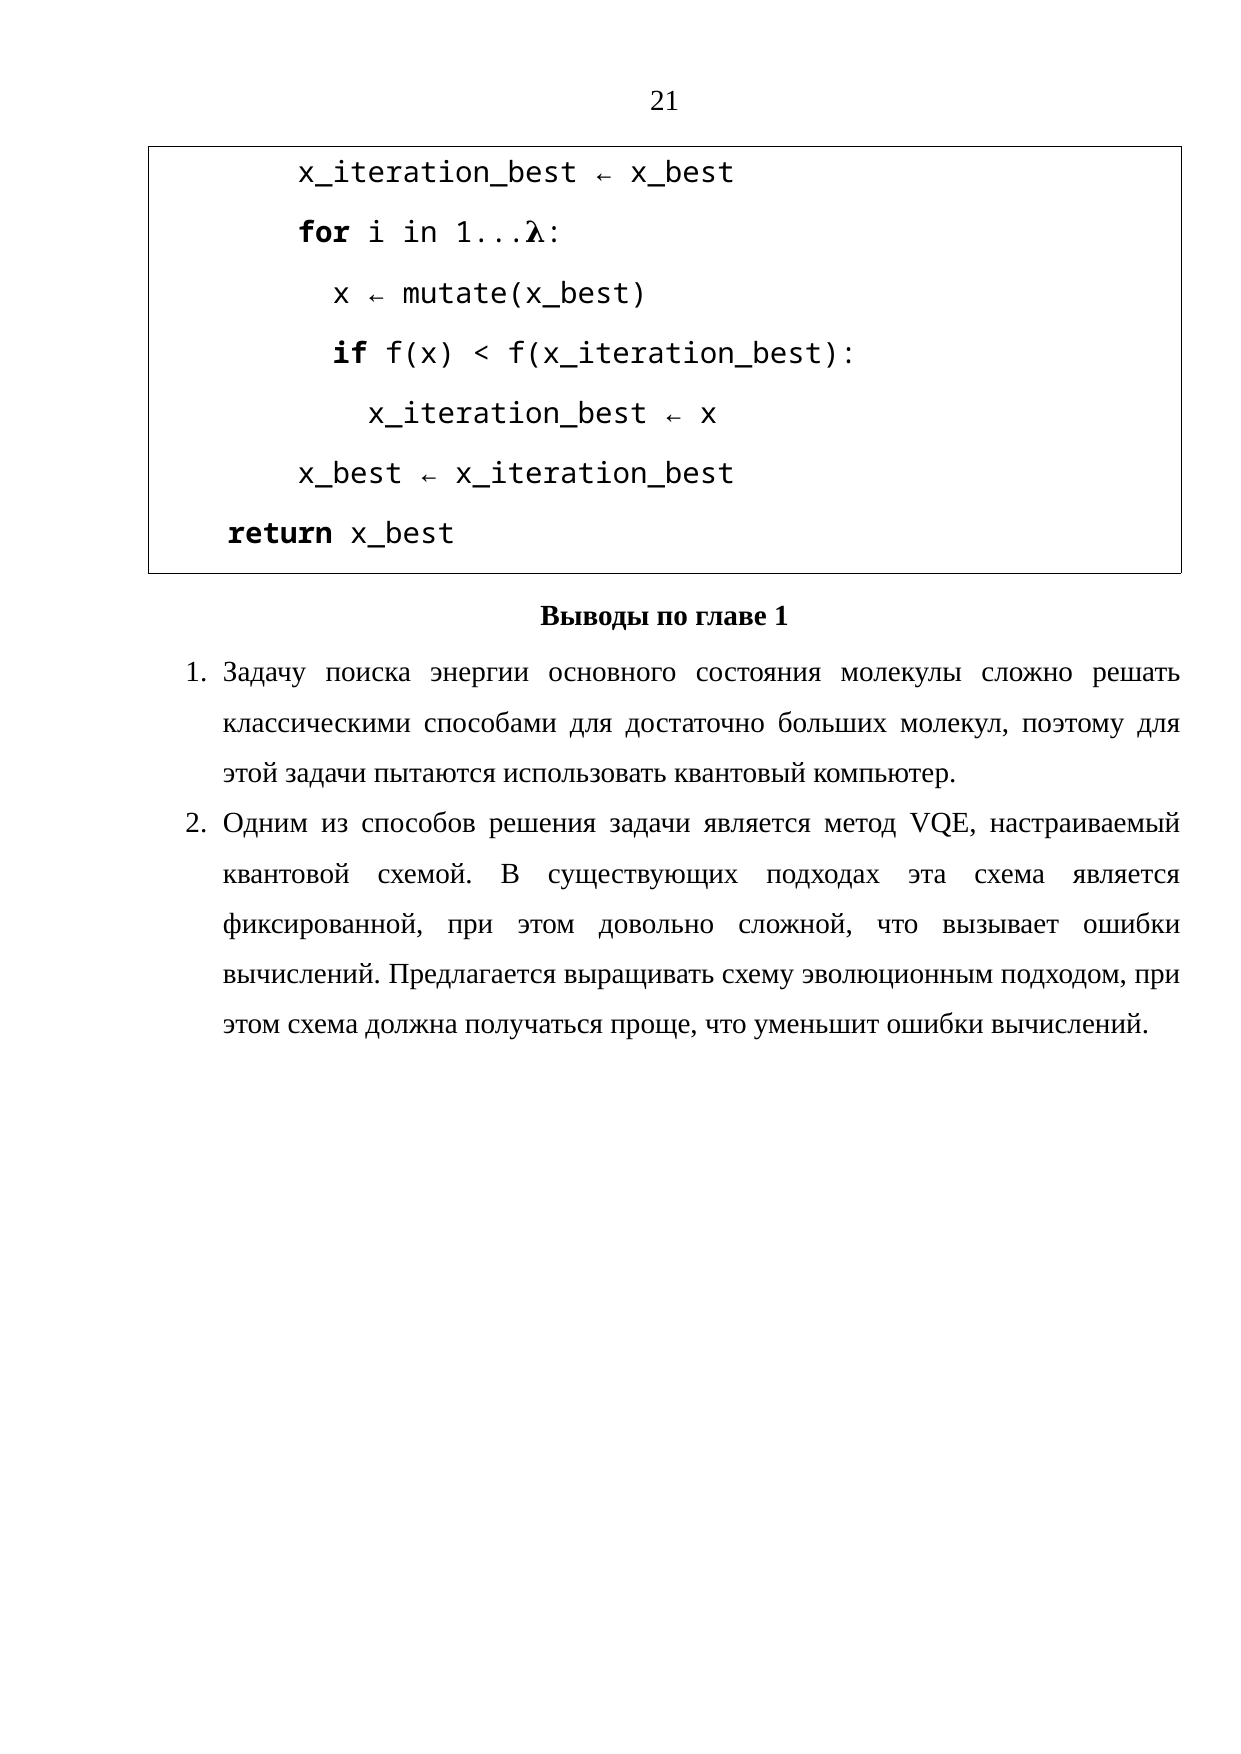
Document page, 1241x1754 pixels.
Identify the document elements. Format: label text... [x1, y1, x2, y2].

list Одним из способов решения задачи является метод VQE, настраиваемый квантовой схемой. В существующих подходах эта схема является фиксированной, при этом довольно сложной, что вызывает ошибки вычислений. Предлагается выращивать схему эволюционным подходом, при этом схема должна получаться проще, что уменьшит ошибки вычислений. [185, 805, 1181, 1040]
table_header x_iteration_best ← x_best for i in 1...𝛌: x ← mutate(x_best) if f(x) < f(x_iteration_best): x_iteration_best ← x x_best ← x_iteration_best return x_best [149, 147, 1181, 573]
list Задачу поиска энергии основного состояния молекулы сложно решать классическими способами для достаточно больших молекул, поэтому для этой задачи пытаются использовать квантовый компьютер. [185, 654, 1181, 789]
subtitle Выводы по главе 1 [148, 598, 1181, 631]
